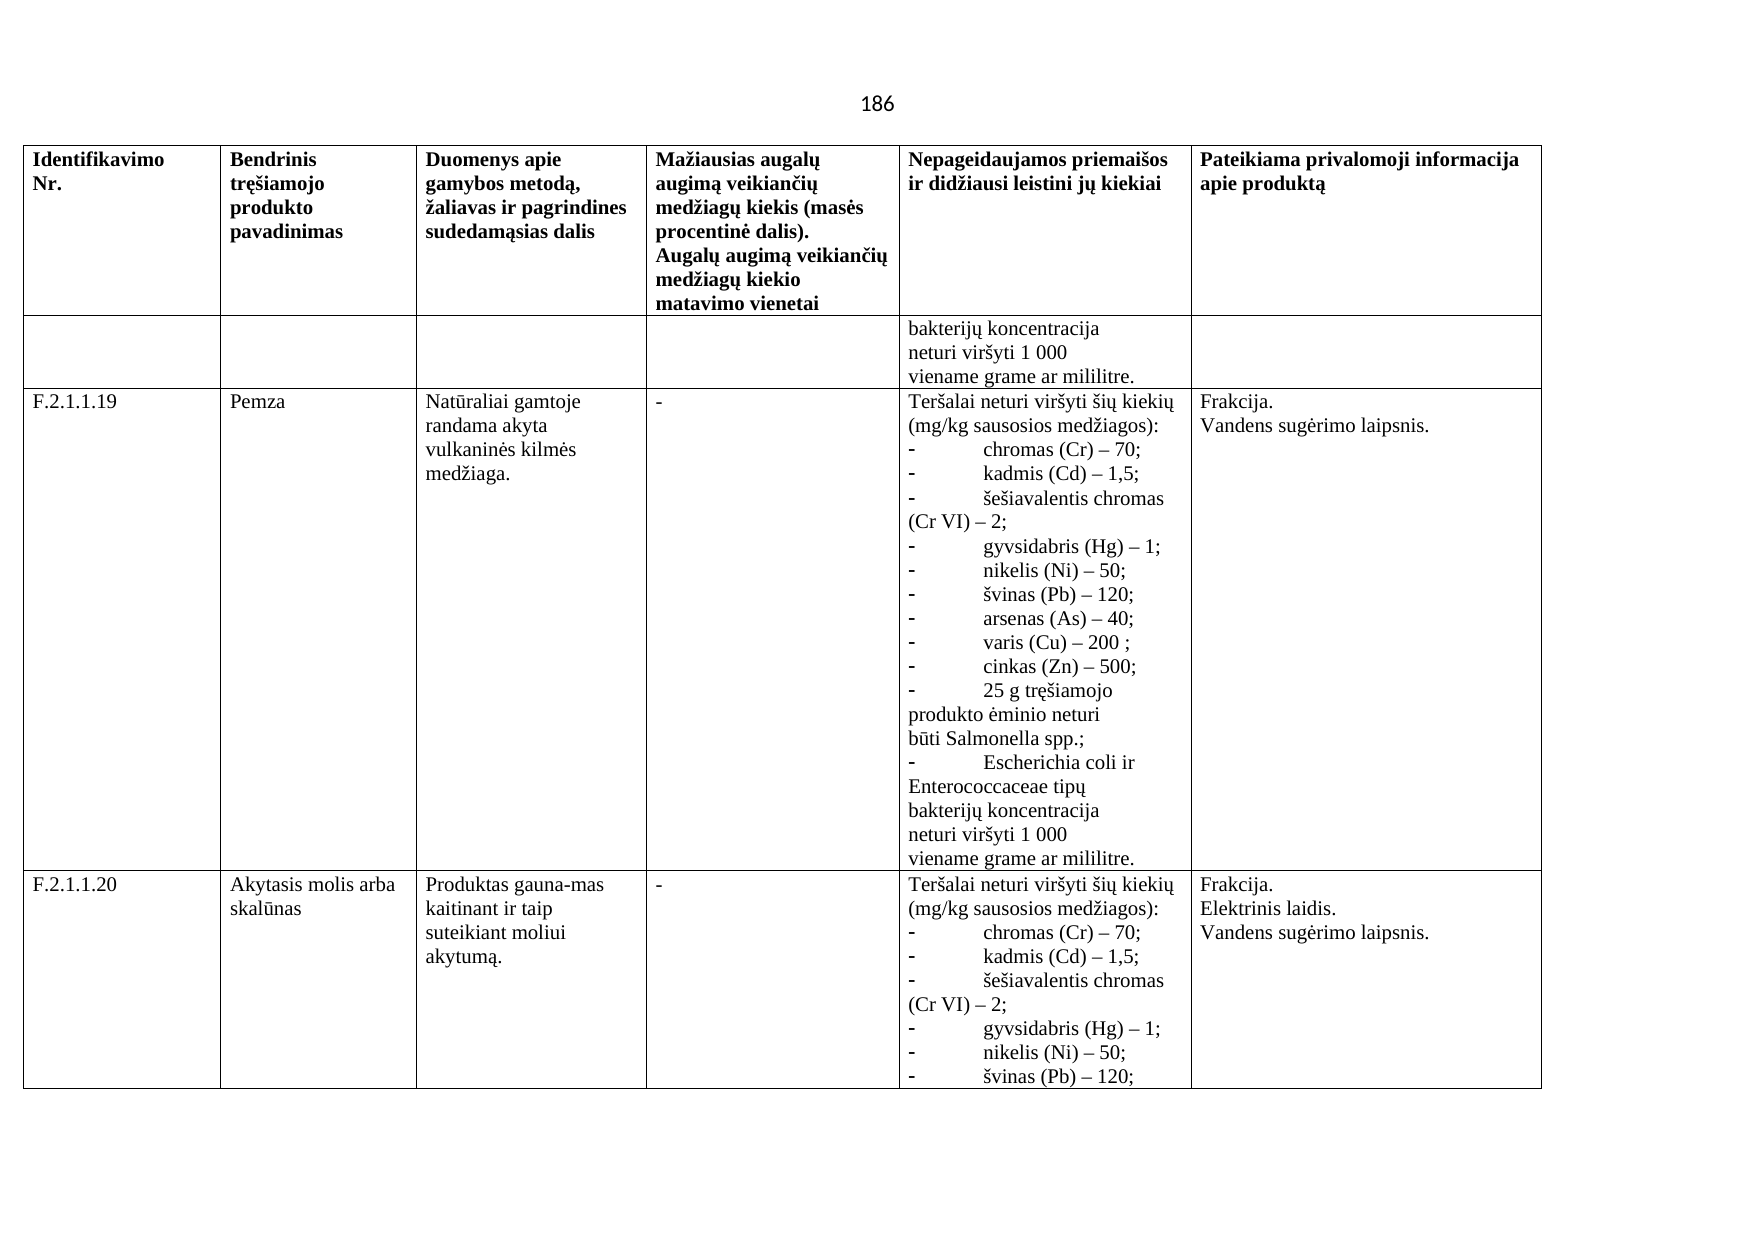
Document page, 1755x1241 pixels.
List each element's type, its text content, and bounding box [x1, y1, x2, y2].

table_cell [417, 316, 646, 388]
table_cell - [647, 389, 899, 870]
table_cell Produktas gauna-mas kaitinant ir taip suteikiant moliui akytumą. [417, 871, 646, 1088]
table_cell Frakcija. Elektrinis laidis. Vandens sugėrimo laipsnis. [1192, 871, 1541, 1088]
table_header Pateikiama privalomoji informacija apie produktą [1192, 146, 1541, 315]
table_header Nepageidaujamos priemaišos ir didžiausi leistini jų kiekiai [900, 146, 1191, 315]
table_cell Akytasis molis arba skalūnas [221, 871, 416, 1088]
table_cell Natūraliai gamtoje randama akyta vulkaninės kilmės medžiaga. [417, 389, 646, 870]
table_cell Teršalai neturi viršyti šių kiekių (mg/kg sausosios medžiagos):  chromas (Cr) – 70;  kadmis (Cd) – 1,5;  šešiavalentis chromas (Cr VI) – 2;  gyvsidabris (Hg) – 1;  nikelis (Ni) – 50;  švinas (Pb) – 120; [900, 871, 1191, 1088]
table_cell Teršalai neturi viršyti šių kiekių (mg/kg sausosios medžiagos):  chromas (Cr) – 70;  kadmis (Cd) – 1,5;  šešiavalentis chromas (Cr VI) – 2;  gyvsidabris (Hg) – 1;  nikelis (Ni) – 50;  švinas (Pb) – 120;  arsenas (As) – 40;  varis (Cu) – 200 ;  cinkas (Zn) – 500;  25 g tręšiamojo produkto ėminio neturi būti Salmonella spp.;  Escherichia coli ir Enterococcaceae tipų bakterijų koncentracija neturi viršyti 1 000 viename grame ar mililitre. [900, 389, 1191, 870]
table_header Duomenys apie gamybos metodą, žaliavas ir pagrindines sudedamąsias dalis [417, 146, 646, 315]
table_header Identifikavimo Nr. [24, 146, 220, 315]
table_header Bendrinis tręšiamojo produkto pavadinimas [221, 146, 416, 315]
table_header Mažiausias augalų augimą veikiančių medžiagų kiekis (masės procentinė dalis). Augalų augimą veikiančių medžiagų kiekio matavimo vienetai [647, 146, 899, 315]
table_cell F.2.1.1.20 [24, 871, 220, 1088]
table_cell Pemza [221, 389, 416, 870]
table_cell - [647, 316, 899, 388]
table_cell Frakcija. Vandens sugėrimo laipsnis. [1192, 389, 1541, 870]
table_cell [24, 316, 220, 388]
table_cell - [647, 871, 899, 1088]
table_cell bakterijų koncentracija neturi viršyti 1 000 viename grame ar mililitre. [900, 316, 1191, 388]
table_cell [1192, 316, 1541, 388]
table_cell [221, 316, 416, 388]
table_cell F.2.1.1.19 [24, 389, 220, 870]
